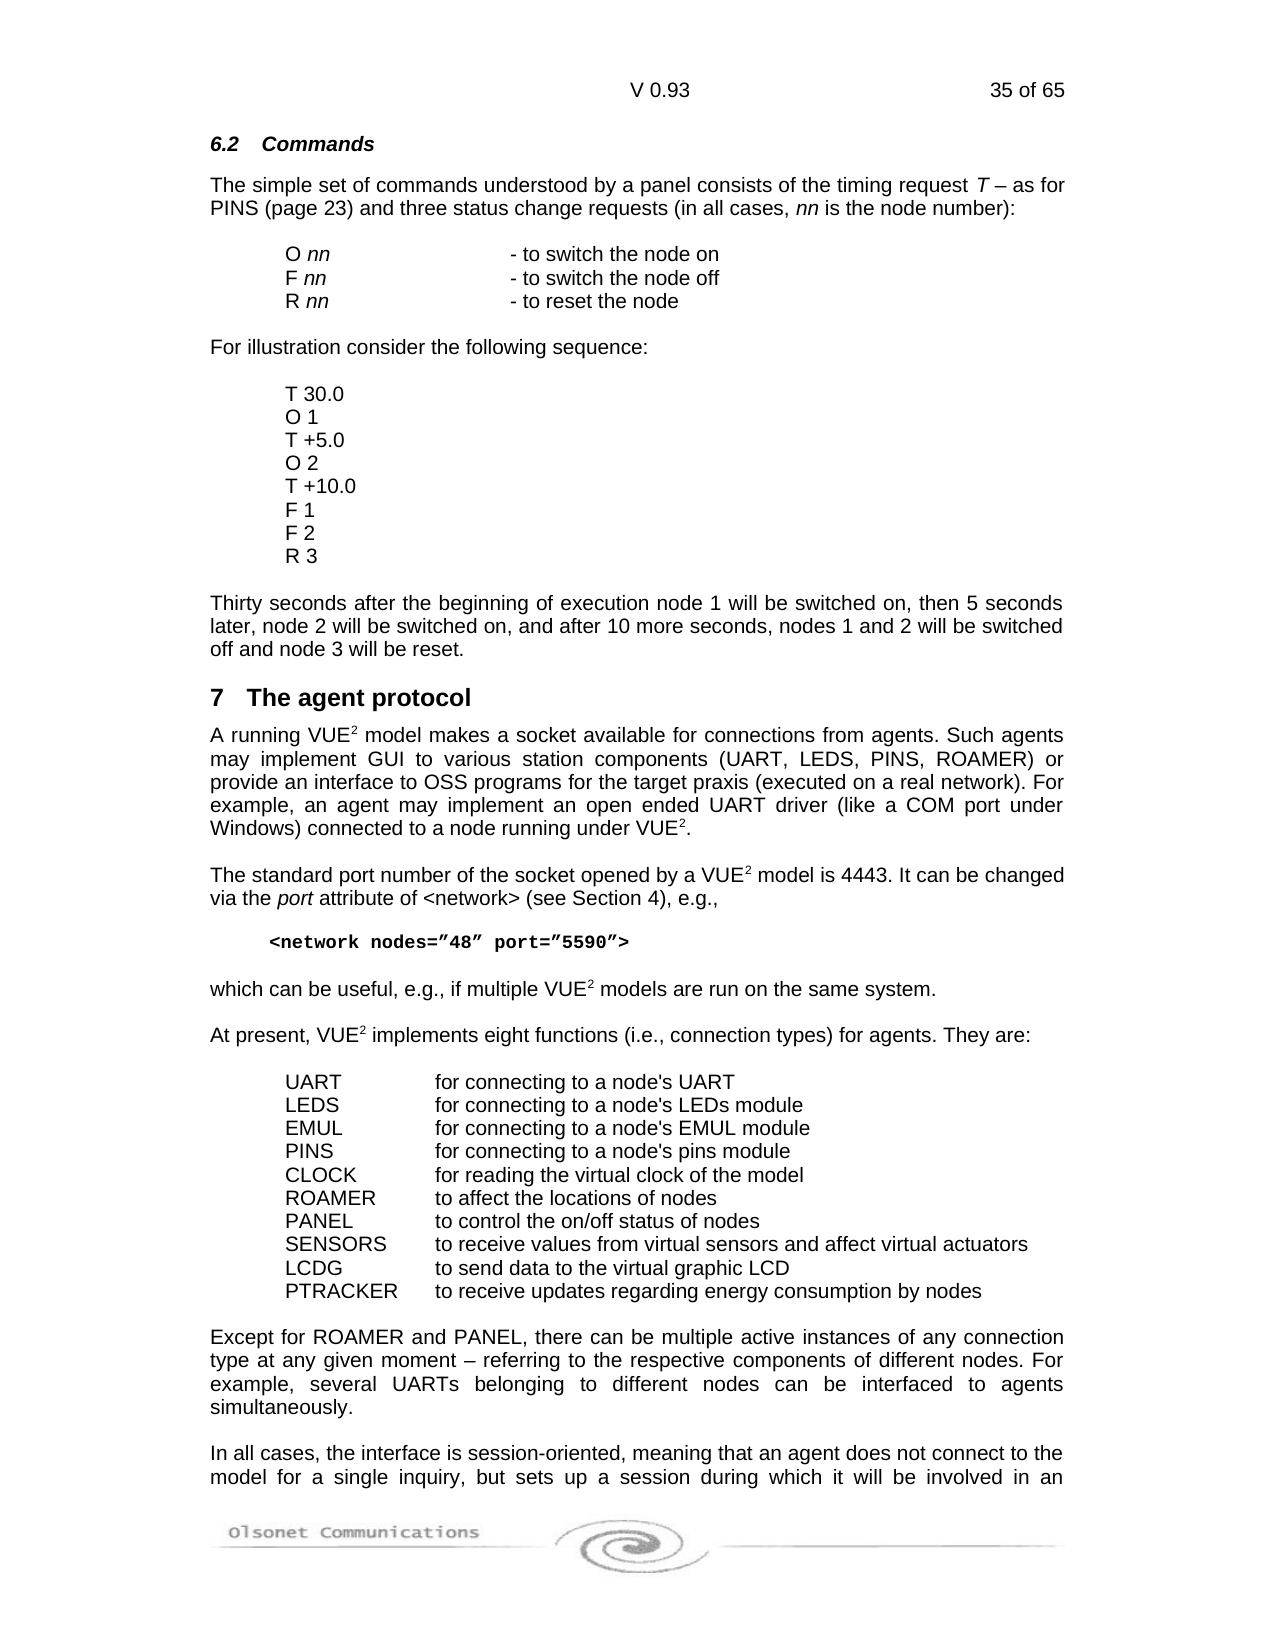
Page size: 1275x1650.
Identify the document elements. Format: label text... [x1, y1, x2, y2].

text R 3 [210, 545, 1065, 568]
text UART for connecting to a node's UART [285, 1070, 1065, 1093]
text SENSORS to receive values from virtual sensors and affect virtual actuators [285, 1233, 1065, 1256]
text F nn - to switch the node off [210, 266, 1065, 289]
text A running VUE2 model makes a socket available for connections from agents. Such agents may implement GUI to various station components (UART, LEDS, PINS, ROAMER) or provide an interface to OSS programs for the target praxis (executed on a real network). For example, an agent may implement an open ended UART driver (like a COM port under Windows) connected to a node running under VUE2. [210, 724, 1065, 840]
text F 1 [210, 498, 1065, 522]
text PTRACKER to receive updates regarding energy consumption by nodes [285, 1279, 1065, 1303]
text PINS for connecting to a node's pins module [285, 1140, 1065, 1163]
text The standard port number of the socket opened by a VUE2 model is 4443. It can be changed via the port attribute of <network> (see Section 4), e.g., [210, 863, 1065, 910]
text Except for ROAMER and PANEL, there can be multiple active instances of any connection type at any given moment – referring to the respective components of different nodes. For example, several UARTs belonging to different nodes can be interfaced to agents simultaneously. [210, 1326, 1065, 1419]
picture [210, 1504, 1065, 1596]
text T +5.0 [210, 429, 1065, 452]
text EMUL for connecting to a node's EMUL module [285, 1117, 1065, 1140]
text At present, VUE2 implements eight functions (i.e., connection types) for agents. They are: [210, 1024, 1065, 1047]
text O nn - to switch the node on [210, 243, 1065, 266]
subtitle The agent protocol [210, 684, 1065, 712]
subtitle Commands [210, 132, 1065, 155]
text T +10.0 [210, 475, 1065, 498]
text R nn - to reset the node [210, 289, 1065, 312]
text O 1 [210, 405, 1065, 429]
text <network nodes=”48” port=”5590”> [269, 933, 1065, 954]
text F 2 [210, 522, 1065, 545]
text For illustration consider the following sequence: [210, 336, 1065, 359]
text ROAMER to affect the locations of nodes [285, 1186, 1065, 1210]
text LEDS for connecting to a node's LEDs module [285, 1093, 1065, 1117]
text In all cases, the interface is session-oriented, meaning that an agent does not connect to the model for a single inquiry, but sets up a session during which it will be involved in an [210, 1442, 1065, 1488]
text T 30.0 [210, 382, 1065, 405]
text Thirty seconds after the beginning of execution node 1 will be switched on, then 5 seconds later, node 2 will be switched on, and after 10 more seconds, nodes 1 and 2 will be switched off and node 3 will be reset. [210, 591, 1065, 661]
text CLOCK for reading the virtual clock of the model [285, 1163, 1065, 1186]
text which can be useful, e.g., if multiple VUE2 models are run on the same system. [210, 977, 1065, 1001]
text PANEL to control the on/off status of nodes [285, 1210, 1065, 1233]
text The simple set of commands understood by a panel consists of the timing request T – as for PINS (page 23) and three status change requests (in all cases, nn is the node number): [210, 173, 1065, 219]
text LCDG to send data to the virtual graphic LCD [285, 1256, 1065, 1279]
text O 2 [210, 452, 1065, 475]
